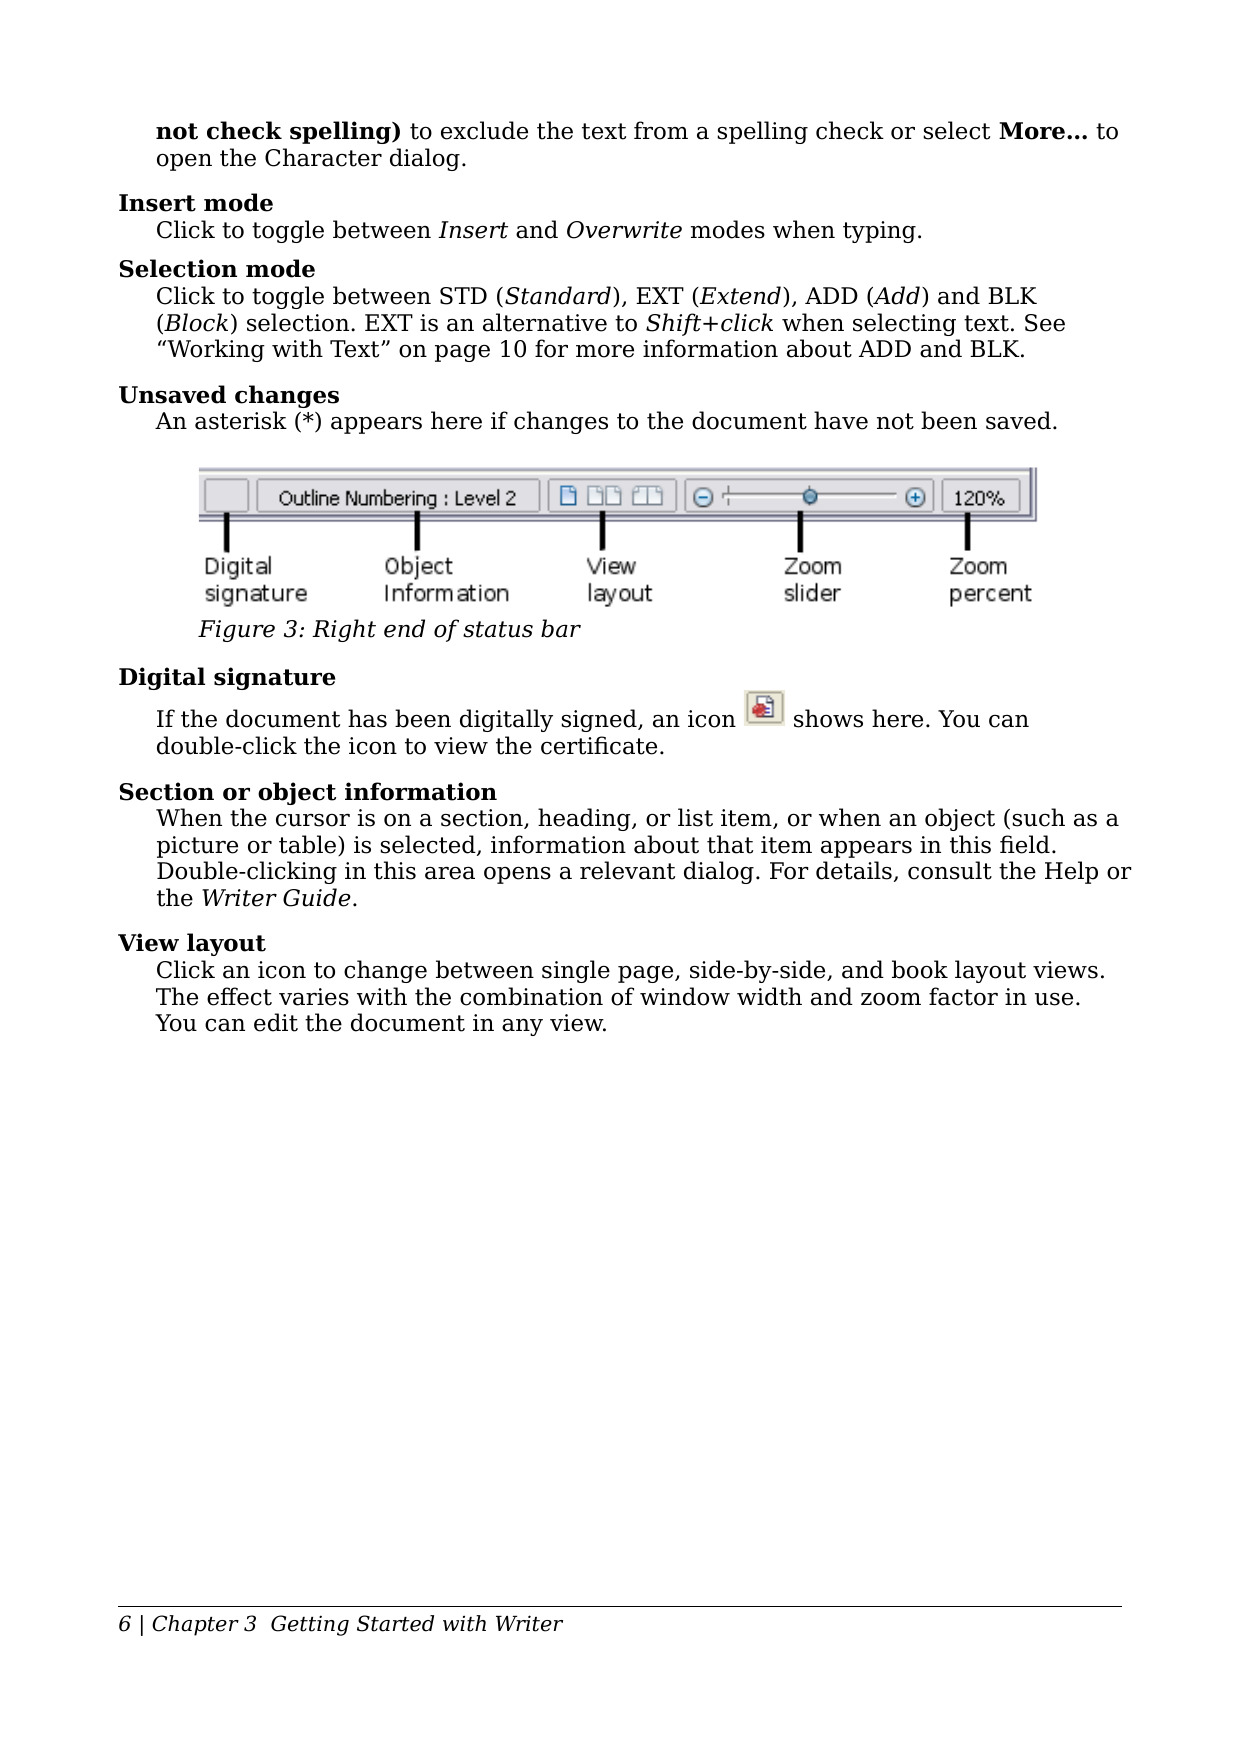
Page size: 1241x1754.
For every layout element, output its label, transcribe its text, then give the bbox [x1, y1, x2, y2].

text Click to toggle between Insert and Overwrite modes when typing. [156, 217, 1122, 244]
text View layout [118, 930, 1122, 957]
picture [743, 690, 786, 726]
text When the cursor is on a section, heading, or list item, or when an object (such as a picture or table) is selected, information about that item appears in this field. Double-clicking in this area opens a relevant dialog. For details, consult the Help or the Writer Guide. [156, 805, 1134, 912]
text Digital signature [118, 664, 1122, 691]
picture [198, 460, 1042, 616]
text not check spelling) to exclude the text from a spelling check or select More… to open the Character dialog. [156, 118, 1122, 172]
text Figure 3: Right end of status bar [199, 616, 1041, 643]
text Unsaved changes [118, 381, 1122, 408]
text If the document has been digitally signed, an icon shows here. You can double-click the icon to view the certificate. [156, 691, 1122, 760]
text Selection mode [118, 256, 1122, 283]
text Click to toggle between STD (Standard), EXT (Extend), ADD (Add) and BLK (Block) selection. EXT is an alternative to Shift+click when selecting text. See “Working with Text” on page 8 for more information about ADD and BLK. [156, 283, 1122, 363]
text Click an icon to change between single page, side-by-side, and book layout views. The effect varies with the combination of window width and zoom factor in use. You can edit the document in any view. [156, 957, 1122, 1037]
text Section or object information [118, 778, 1122, 805]
text Insert mode [118, 190, 1122, 217]
text An asterisk (*) appears here if changes to the document have not been saved. [156, 408, 1122, 435]
